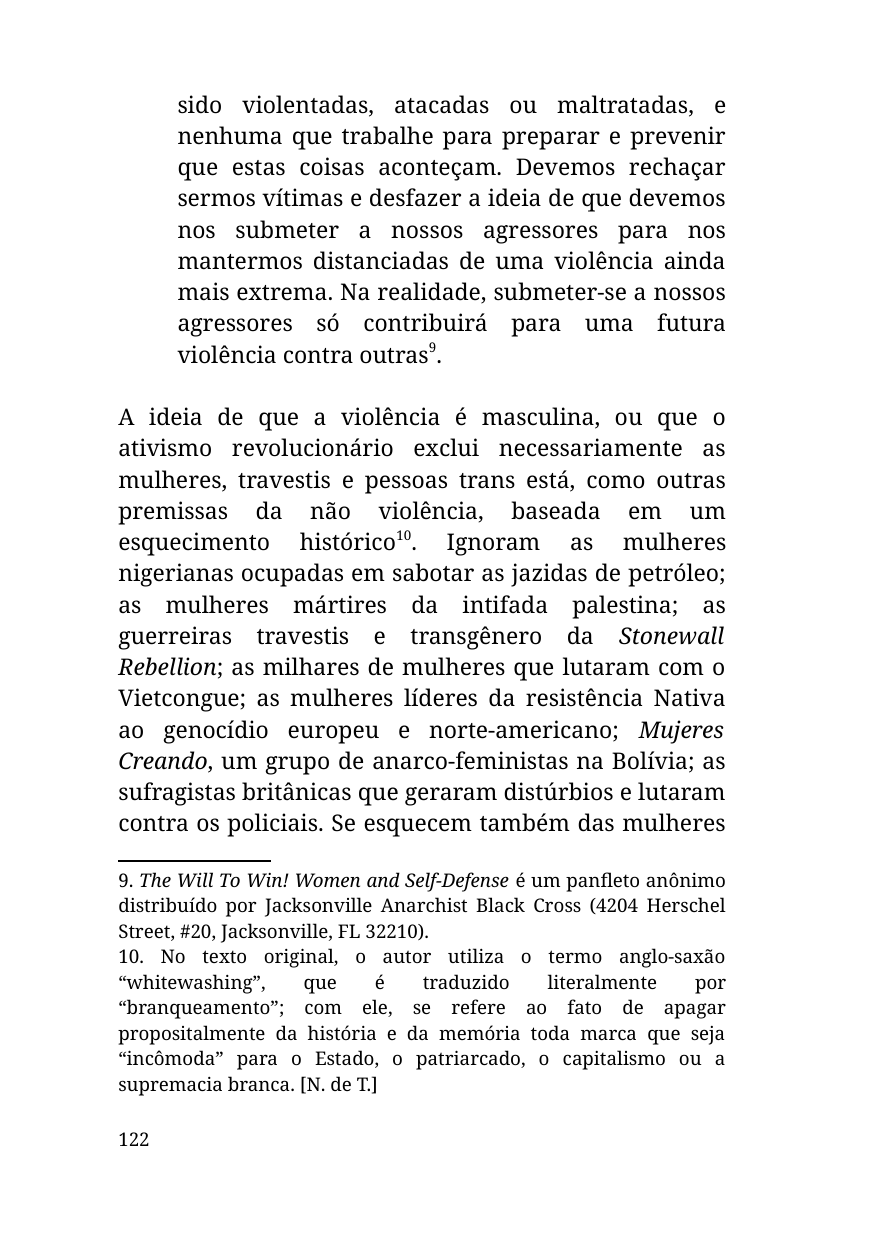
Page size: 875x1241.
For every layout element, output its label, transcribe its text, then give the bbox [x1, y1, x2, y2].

text A ideia de que a violência é masculina, ou que o ativismo revolucionário exclui necessariamente as mulheres, travestis e pessoas trans está, como outras premissas da não violência, baseada em um esquecimento histórico. Ignoram as mulheres nigerianas ocupadas em sabotar as jazidas de petróleo; as mulheres mártires da intifada palestina; as guerreiras travestis e transgênero da Stonewall Rebellion; as milhares de mulheres que lutaram com o Vietcongue; as mulheres líderes da resistência Nativa ao genocídio europeu e norte-americano; Mujeres Creando, um grupo de anarco-feministas na Bolívia; as sufragistas britânicas que geraram distúrbios e lutaram contra os policiais. Se esquecem também das mulheres [118, 370, 726, 838]
text . No texto original, o autor utiliza o termo anglo-saxão “whitewashing”, que é traduzido literalmente por “branqueamento”; com ele, se refere ao fato de apagar propositalmente da história e da memória toda marca que seja “incômoda” para o Estado, o patriarcado, o capitalismo ou a supremacia branca. [N. de T.] [118, 943, 726, 1097]
text . The Will To Win! Women and Self-Defense é um panfleto anônimo distribuído por Jacksonville Anarchist Black Cross (4204 Herschel Street, #20, Jacksonville, FL 32210). [118, 867, 726, 943]
list sido violentadas, atacadas ou maltratadas, e nenhuma que trabalhe para preparar e prevenir que estas coisas aconteçam. Devemos rechaçar sermos vítimas e desfazer a ideia de que devemos nos submeter a nossos agressores para nos mantermos distanciadas de uma violência ainda mais extrema. Na realidade, submeter-se a nossos agressores só contribuirá para uma futura violência contra outras. [177, 88, 726, 370]
